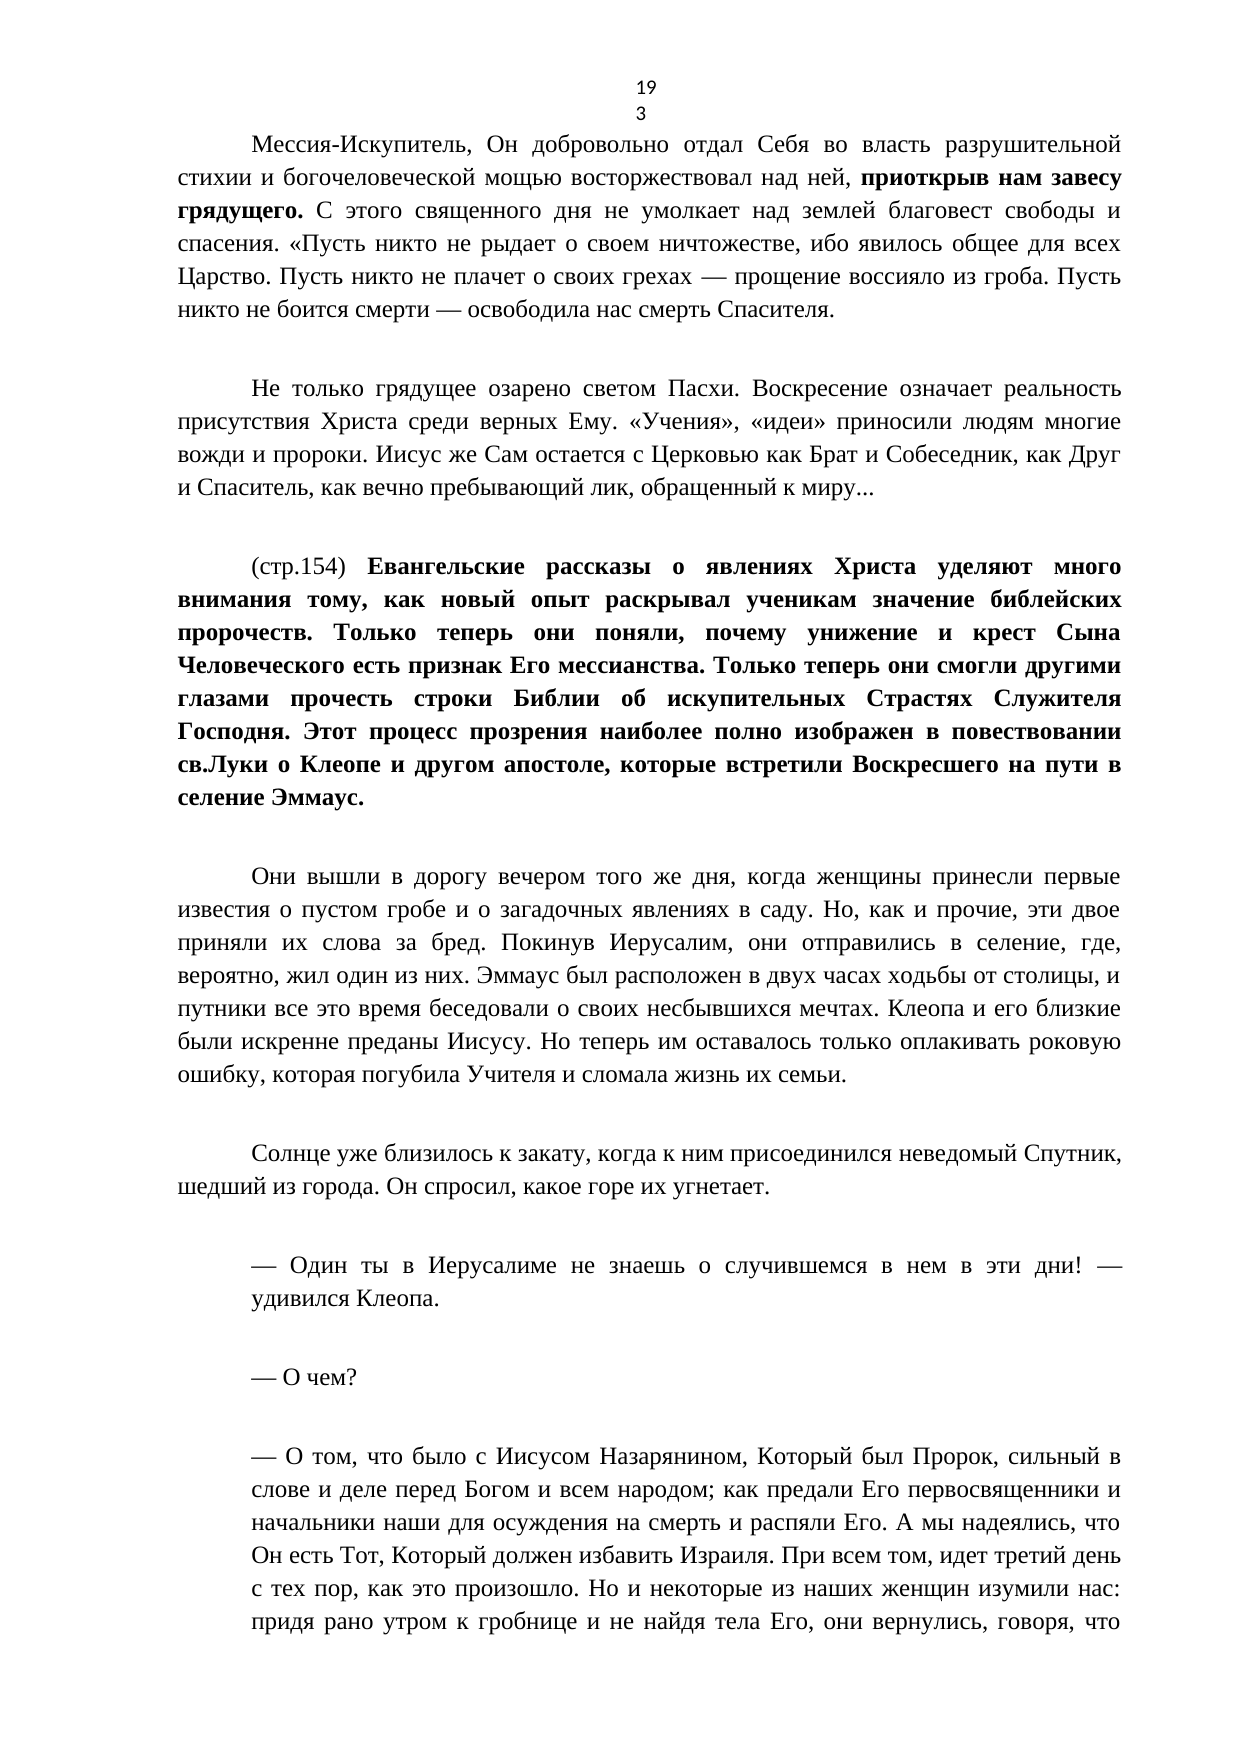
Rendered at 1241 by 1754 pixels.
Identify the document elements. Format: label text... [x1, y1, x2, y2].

text (стр.154) Евангельские рассказы о явлениях Христа уделяют много внимания тому, как новый опыт раскрывал ученикам значение библейских пророчеств. Только теперь они поняли, почему унижение и крест Сына Человеческого есть признак Его мессианства. Только теперь они смогли другими глазами прочесть строки Библии об искупительных Страстях Служителя Господня. Этот процесс прозрения наиболее полно изображен в повествовании св.Луки о Клеопе и другом апостоле, которые встретили Воскресшего на пути в селение Эммаус. [177, 551, 1122, 811]
text — О чем? [177, 1362, 1122, 1391]
text Мессия-Искупитель, Он добровольно отдал Себя во власть разрушительной стихии и богочеловеческой мощью восторжествовал над ней, приоткрыв нам завесу грядущего. С этого священного дня не умолкает над землей благовест свободы и спасения. «Пусть никто не рыдает о своем ничтожестве, ибо явилось общее для всех Царство. Пусть никто не плачет о своих грехах — прощение воссияло из гроба. Пусть никто не боится смерти — освободила нас смерть Спасителя. [177, 118, 1122, 323]
text Не только грядущее озарено светом Пасхи. Воскресение означает реальность присутствия Христа среди верных Ему. «Учения», «идеи» приносили людям многие вожди и пророки. Иисус же Сам остается с Церковью как Брат и Собеседник, как Друг и Спаситель, как вечно пребывающий лик, обращенный к миру... [177, 373, 1122, 501]
text Солнце уже близилось к закату, когда к ним присоединился неведомый Спутник, шедший из города. Он спросил, какое горе их угнетает. [177, 1138, 1122, 1200]
text — О том, что было с Иисусом Назарянином, Который был Пророк, сильный в слове и деле перед Богом и всем народом; как предали Его первосвященники и начальники наши для осуждения на смерть и распяли Его. А мы надеялись, что Он есть Тот, Который должен избавить Израиля. При всем том, идет третий день с тех пор, как это произошло. Но и некоторые из наших женщин изумили нас: придя рано утром к гробнице и не найдя тела Его, они вернулись, говоря, что [251, 1441, 1122, 1635]
text Они вышли в дорогу вечером того же дня, когда женщины принесли первые известия о пустом гробе и о загадочных явлениях в саду. Но, как и прочие, эти двое приняли их слова за бред. Покинув Иерусалим, они отправились в селение, где, вероятно, жил один из них. Эммаус был расположен в двух часах ходьбы от столицы, и путники все это время беседовали о своих несбывшихся мечтах. Клеопа и его близкие были искренне преданы Иисусу. Но теперь им оставалось только оплакивать роковую ошибку, которая погубила Учителя и сломала жизнь их семьи. [177, 861, 1122, 1088]
text — Один ты в Иерусалиме не знаешь о случившемся в нем в эти дни! — удивился Клеопа. [251, 1250, 1122, 1312]
